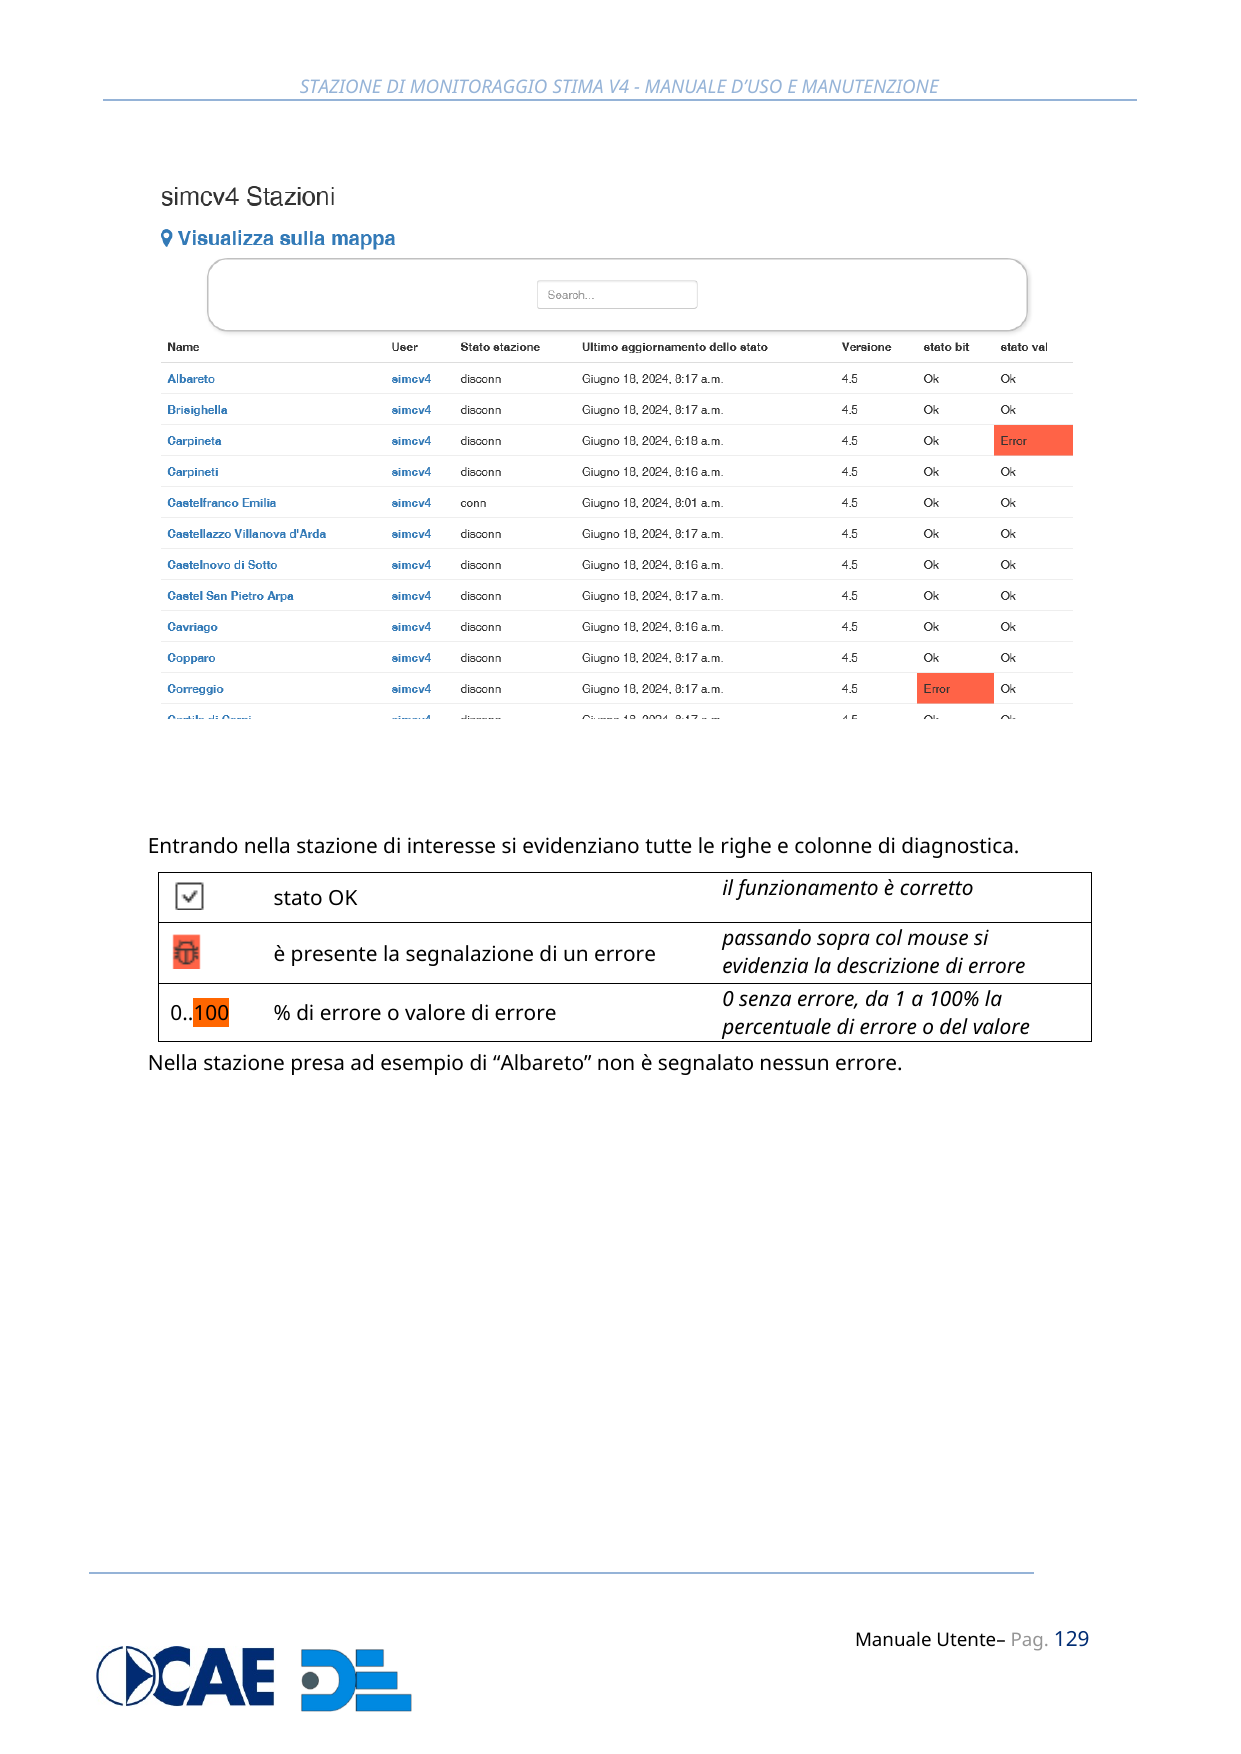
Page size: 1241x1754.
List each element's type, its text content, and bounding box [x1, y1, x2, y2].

table_header stato OK [262, 873, 711, 922]
table_cell passando sopra col mouse si evidenzia la descrizione di errore [711, 923, 1091, 983]
text Nella stazione presa ad esempio di “Albareto” non è segnalato nessun errore. [148, 1048, 1092, 1077]
table_cell è presente la segnalazione di un errore [262, 923, 711, 983]
table_header il funzionamento è corretto [711, 873, 1091, 922]
table_cell % di errore o valore di errore [262, 984, 711, 1041]
table_cell [159, 923, 262, 983]
text Entrando nella stazione di interesse si evidenziano tutte le righe e colonne di diagnostica. [148, 831, 1092, 860]
table_header [159, 873, 262, 922]
table_cell 0..100 [159, 984, 262, 1041]
table_cell 0 senza errore, da 1 a 100% la percentuale di errore o del valore [711, 984, 1091, 1041]
